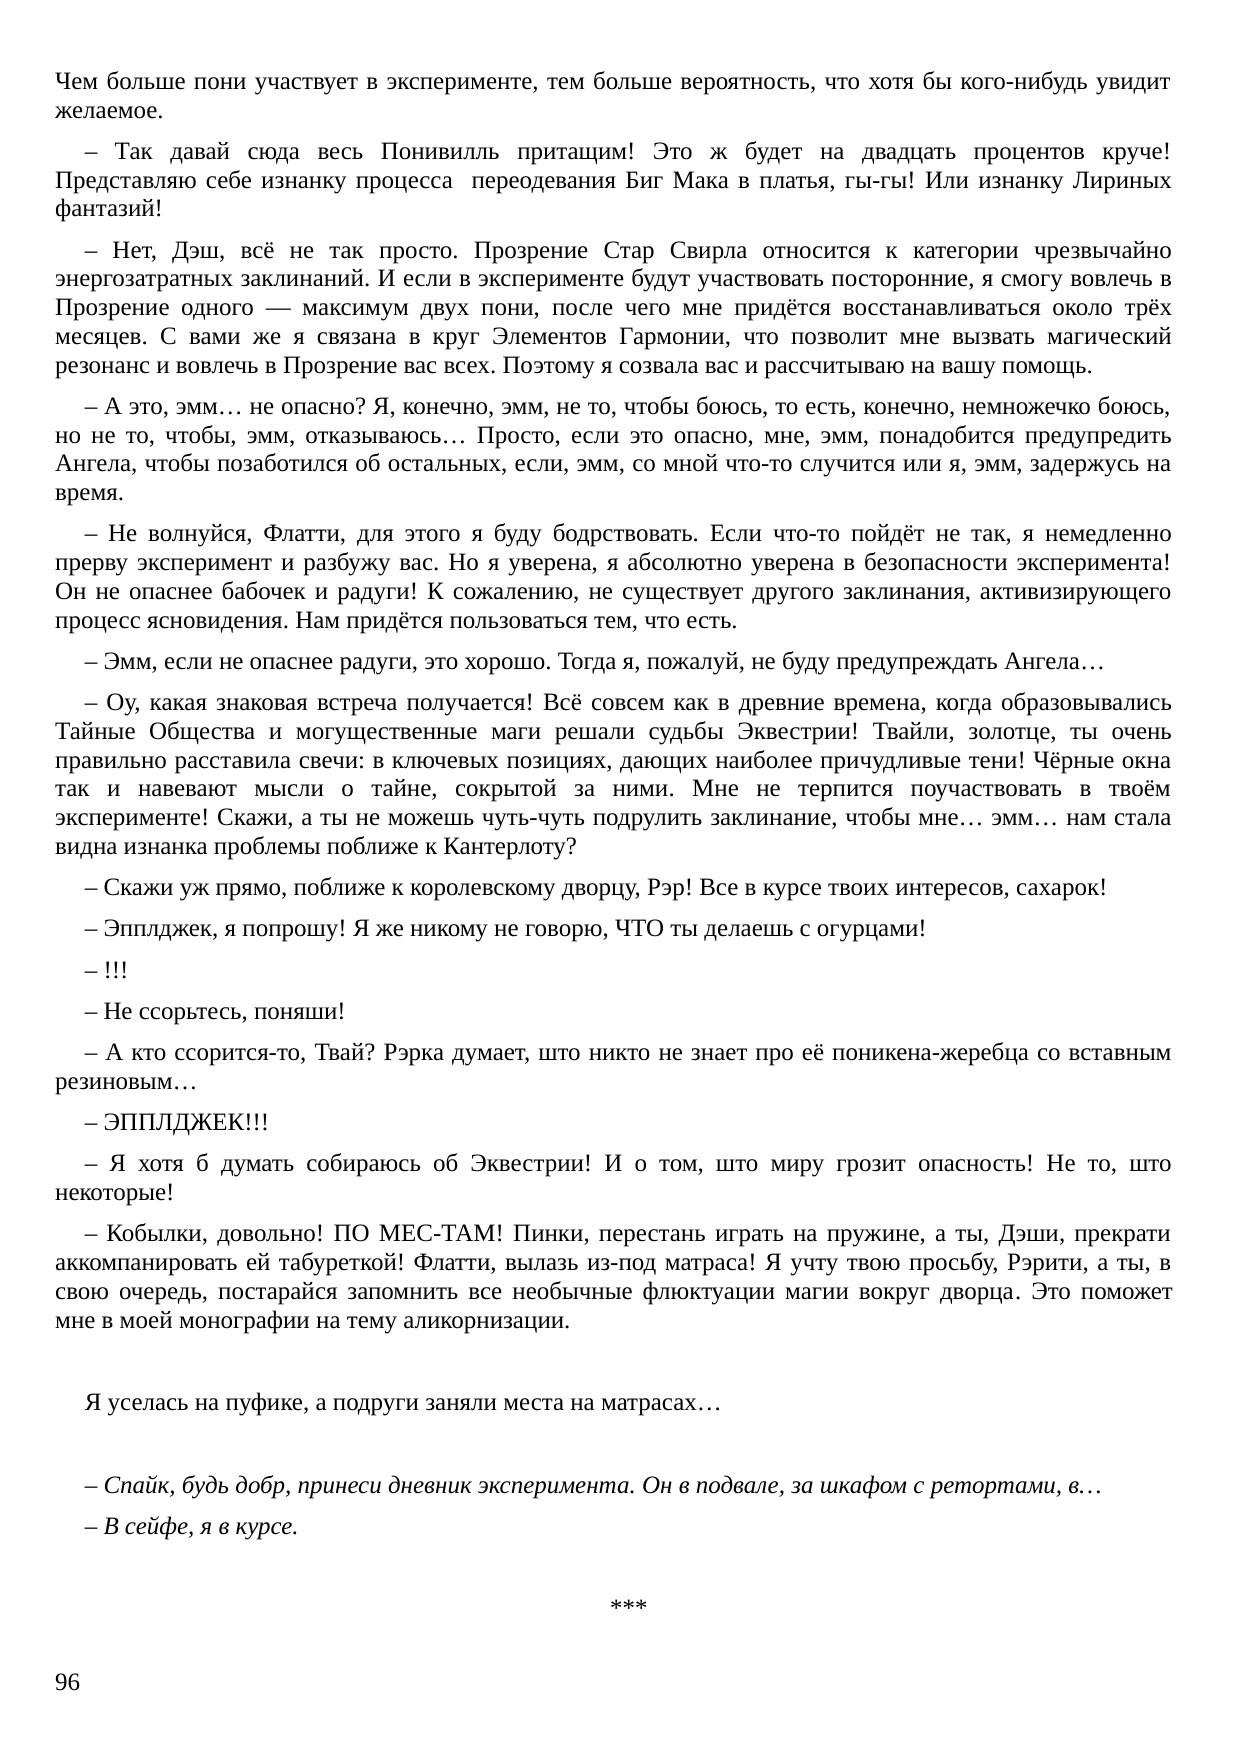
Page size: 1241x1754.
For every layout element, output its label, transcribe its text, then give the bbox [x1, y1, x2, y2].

text – Не ссорьтесь, поняши! [55, 996, 1173, 1025]
text Я уселась на пуфике, а подруги заняли места на матрасах… [55, 1387, 1173, 1416]
text – А кто ссорится-то, Твай? Рэрка думает, што никто не знает про её поникена-жеребца со вставным резиновым… [55, 1037, 1173, 1095]
text – !!! [55, 955, 1173, 983]
text – В сейфе, я в курсе. [55, 1511, 1173, 1540]
text – Скажи уж прямо, поближе к королевскому дворцу, Рэр! Все в курсе твоих интересов, сахарок! [55, 872, 1173, 901]
text – Не волнуйся, Флатти, для этого я буду бодрствовать. Если что-то пойдёт не так, я немедленно прерву эксперимент и разбужу вас. Но я уверена, я абсолютно уверена в безопасности эксперимента! Он не опаснее бабочек и радуги! К сожалению, не существует другого заклинания, активизирующего процесс ясновидения. Нам придётся пользоваться тем, что есть. [55, 518, 1173, 633]
text – Эпплджек, я попрошу! Я же никому не говорю, ЧТО ты делаешь с огурцами! [55, 913, 1173, 942]
text – ЭППЛДЖЕК!!! [55, 1107, 1173, 1136]
text – Я хотя б думать собираюсь об Эквестрии! И о том, што миру грозит опасность! Не то, што некоторые! [55, 1148, 1173, 1206]
text – А это, эмм… не опасно? Я, конечно, эмм, не то, чтобы боюсь, то есть, конечно, немножечко боюсь, но не то, чтобы, эмм, отказываюсь… Просто, если это опасно, мне, эмм, понадобится предупредить Ангела, чтобы позаботился об остальных, если, эмм, со мной что-то случится или я, эмм, задержусь на время. [55, 391, 1173, 506]
text Чем больше пони участвует в эксперименте, тем больше вероятность, что хотя бы кого-нибудь увидит желаемое. [55, 66, 1173, 123]
text – Эмм, если не опаснее радуги, это хорошо. Тогда я, пожалуй, не буду предупреждать Ангела… [55, 646, 1173, 675]
text – Так давай сюда весь Понивилль притащим! Это ж будет на двадцать процентов круче! Представляю себе изнанку процесса переодевания Биг Мака в платья, гы-гы! Или изнанку Лириных фантазий! [55, 136, 1173, 222]
text *** [55, 1593, 1173, 1622]
text – Кобылки, довольно! ПО МЕС-ТАМ! Пинки, перестань играть на пружине, а ты, Дэши, прекрати аккомпанировать ей табуреткой! Флатти, вылазь из-под матраса! Я учту твою просьбу, Рэрити, а ты, в свою очередь, постарайся запомнить все необычные флюктуации магии вокруг дворца. Это поможет мне в моей монографии на тему аликорнизации. [55, 1218, 1173, 1333]
text – Оу, какая знаковая встреча получается! Всё совсем как в древние времена, когда образовывались Тайные Общества и могущественные маги решали судьбы Эквестрии! Твайли, золотце, ты очень правильно расставила свечи: в ключевых позициях, дающих наиболее причудливые тени! Чёрные окна так и навевают мысли о тайне, сокрытой за ними. Мне не терпится поучаствовать в твоём эксперименте! Скажи, а ты не можешь чуть-чуть подрулить заклинание, чтобы мне… эмм… нам стала видна изнанка проблемы поближе к Кантерлоту? [55, 687, 1173, 860]
text – Спайк, будь добр, принеси дневник эксперимента. Он в подвале, за шкафом с ретортами, в… [55, 1470, 1173, 1498]
text – Нет, Дэш, всё не так просто. Прозрение Стар Свирла относится к категории чрезвычайно энергозатратных заклинаний. И если в эксперименте будут участвовать посторонние, я смогу вовлечь в Прозрение одного — максимум двух пони, после чего мне придётся восстанавливаться около трёх месяцев. С вами же я связана в круг Элементов Гармонии, что позволит мне вызвать магический резонанс и вовлечь в Прозрение вас всех. Поэтому я созвала вас и рассчитываю на вашу помощь. [55, 235, 1173, 378]
